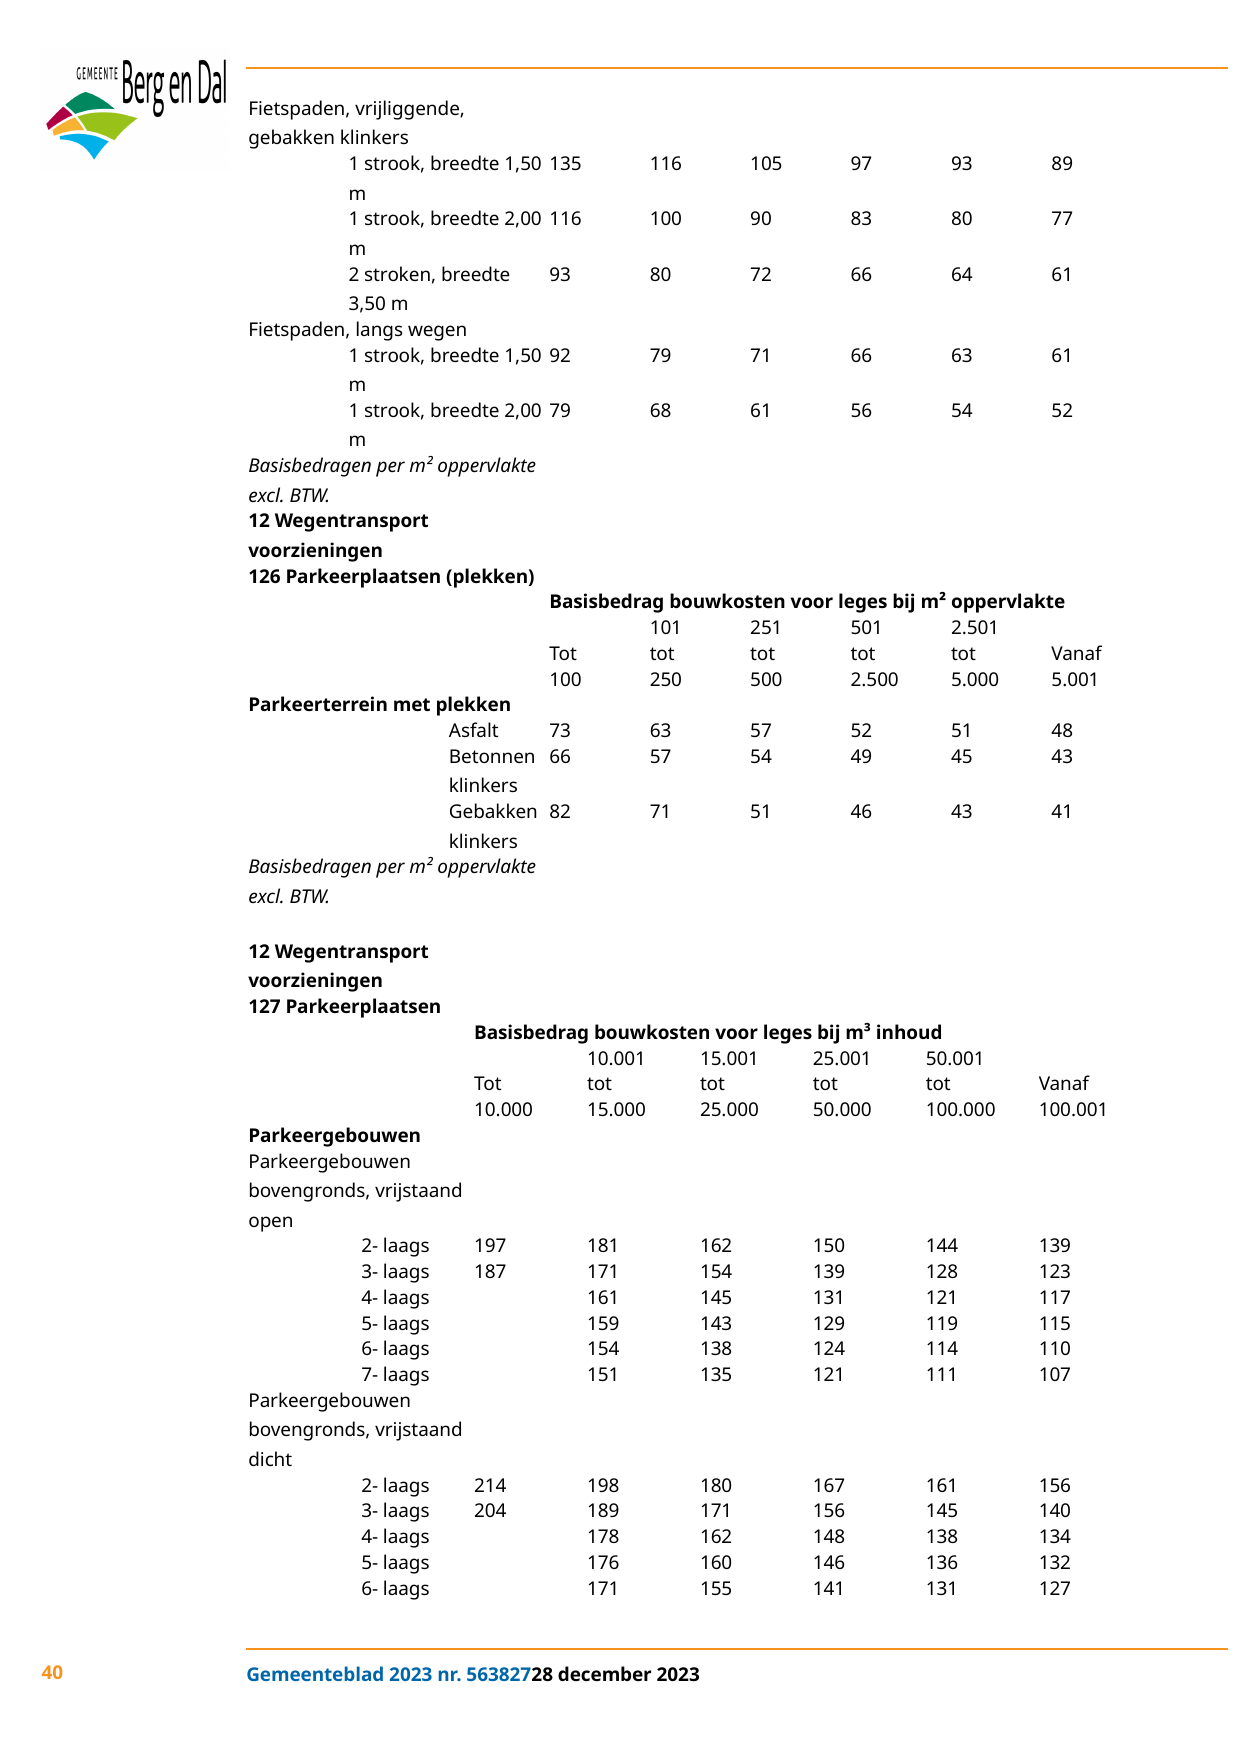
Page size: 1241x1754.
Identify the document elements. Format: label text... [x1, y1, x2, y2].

table_cell [248, 589, 449, 614]
table_cell [1051, 563, 1152, 589]
table_cell [248, 1336, 361, 1361]
table_cell [700, 1387, 813, 1472]
table_cell [549, 95, 649, 150]
table_cell [587, 994, 700, 1019]
table_cell Asfalt [449, 718, 549, 743]
table_header [587, 938, 700, 993]
table_cell [474, 1122, 587, 1148]
table_cell tot [850, 640, 951, 666]
table_cell 155 [700, 1575, 813, 1601]
table_cell tot [750, 640, 850, 666]
table_cell 162 [700, 1233, 813, 1258]
table_cell 73 [549, 718, 649, 743]
table_cell 171 [700, 1498, 813, 1523]
table_cell [248, 615, 449, 640]
table_cell 51 [951, 718, 1051, 743]
table_cell [1051, 909, 1152, 935]
table_cell 100 [549, 666, 649, 692]
table_cell [474, 1549, 587, 1575]
table_cell 132 [1039, 1549, 1152, 1575]
table_cell [474, 1148, 587, 1233]
table_cell [549, 909, 649, 935]
table_cell 204 [474, 1498, 587, 1523]
table_cell 5- laags [361, 1310, 474, 1336]
table_cell 10.001 [587, 1045, 700, 1071]
table_cell 160 [700, 1549, 813, 1575]
table_cell [474, 1361, 587, 1387]
table_cell 43 [951, 799, 1051, 854]
table_cell [926, 994, 1038, 1019]
table_cell 135 [700, 1361, 813, 1387]
table_cell 127 Parkeerplaatsen [248, 994, 474, 1019]
table_cell 57 [750, 718, 850, 743]
table_cell [1051, 508, 1152, 563]
table_cell 129 [813, 1310, 926, 1336]
table_cell 101 [650, 615, 750, 640]
table_cell [951, 563, 1051, 589]
table_cell 48 [1051, 718, 1152, 743]
table_cell tot [813, 1071, 926, 1096]
table_cell 1 strook, breedte 1,50 m [348, 342, 549, 397]
table_cell [449, 909, 549, 935]
table_cell [361, 1019, 474, 1045]
table_cell 121 [926, 1284, 1038, 1310]
table_cell [248, 718, 449, 743]
table_cell Parkeerterrein met plekken [248, 692, 549, 717]
table_cell [361, 1096, 474, 1122]
table_cell [850, 95, 951, 150]
table_cell 97 [850, 150, 951, 205]
table_cell [951, 909, 1051, 935]
table_cell 176 [587, 1549, 700, 1575]
table_cell 46 [850, 799, 951, 854]
table_cell [750, 453, 850, 508]
table_cell [813, 1122, 926, 1148]
table_cell 43 [1051, 743, 1152, 798]
table_cell 41 [1051, 799, 1152, 854]
table_cell [1051, 692, 1152, 717]
table_cell [813, 1387, 926, 1472]
table_cell [850, 692, 951, 717]
table_cell 167 [813, 1472, 926, 1498]
table_cell [248, 397, 348, 452]
table_cell [361, 1071, 474, 1096]
table_cell 2 stroken, breedte 3,50 m [348, 261, 549, 316]
table_cell [650, 854, 750, 909]
table_cell 181 [587, 1233, 700, 1258]
table_cell 189 [587, 1498, 700, 1523]
table_cell [850, 854, 951, 909]
table_header [474, 938, 587, 993]
table_cell 63 [951, 342, 1051, 397]
table_cell 148 [813, 1524, 926, 1549]
table_cell 161 [926, 1472, 1038, 1498]
table_cell [549, 692, 649, 717]
table_header 12 Wegentransport voorzieningen [248, 938, 474, 993]
table_cell [248, 1045, 361, 1071]
table_cell 114 [926, 1336, 1038, 1361]
table_cell 66 [850, 342, 951, 397]
table_cell 50.001 [926, 1045, 1038, 1071]
table_cell 161 [587, 1284, 700, 1310]
table_cell [248, 1071, 361, 1096]
table_cell 146 [813, 1549, 926, 1575]
table_cell [850, 453, 951, 508]
table_cell [549, 316, 649, 342]
table_cell [248, 1524, 361, 1549]
table_cell [750, 909, 850, 935]
table_cell 66 [549, 743, 649, 798]
table_cell tot [587, 1071, 700, 1096]
table_cell [850, 563, 951, 589]
table_cell 141 [813, 1575, 926, 1601]
table_cell [750, 95, 850, 150]
table_cell 154 [587, 1336, 700, 1361]
table_cell 63 [650, 718, 750, 743]
table_cell 145 [926, 1498, 1038, 1523]
table_cell 251 [750, 615, 850, 640]
table_cell [750, 854, 850, 909]
table_cell [650, 95, 750, 150]
table_cell 115 [1039, 1310, 1152, 1336]
table_cell 143 [700, 1310, 813, 1336]
table_cell 2- laags [361, 1472, 474, 1498]
table_cell 180 [700, 1472, 813, 1498]
table_cell 154 [700, 1259, 813, 1284]
table_cell Fietspaden, vrijliggende, gebakken klinkers [248, 95, 549, 150]
table_cell 5- laags [361, 1549, 474, 1575]
table_cell 6- laags [361, 1575, 474, 1601]
table_cell 117 [1039, 1284, 1152, 1310]
table_cell [248, 1498, 361, 1523]
table_cell 52 [1051, 397, 1152, 452]
table_cell [248, 342, 348, 397]
table_cell [474, 1336, 587, 1361]
table_cell [951, 316, 1051, 342]
table_cell 138 [926, 1524, 1038, 1549]
table_cell 134 [1039, 1524, 1152, 1549]
table_cell 56 [850, 397, 951, 452]
table_cell [1039, 1387, 1152, 1472]
table_cell [850, 909, 951, 935]
table_cell Basisbedrag bouwkosten voor leges bij m² oppervlakte [549, 589, 1152, 614]
table_cell 128 [926, 1259, 1038, 1284]
table_cell tot [951, 640, 1051, 666]
table_cell [926, 1148, 1038, 1233]
table_cell [951, 95, 1051, 150]
table_cell 3- laags [361, 1498, 474, 1523]
table_cell [248, 150, 348, 205]
table_cell 131 [813, 1284, 926, 1310]
table_cell [248, 1310, 361, 1336]
table_cell [248, 799, 449, 854]
table_cell [951, 453, 1051, 508]
table_cell 123 [1039, 1259, 1152, 1284]
table_cell [700, 994, 813, 1019]
table_cell [449, 640, 549, 666]
table_cell [248, 1472, 361, 1498]
table_cell [750, 508, 850, 563]
table_cell 187 [474, 1259, 587, 1284]
table_cell [850, 508, 951, 563]
table_cell 2.500 [850, 666, 951, 692]
table_cell [248, 1096, 361, 1122]
table_cell [449, 615, 549, 640]
table_cell Tot [549, 640, 649, 666]
table_cell [248, 1284, 361, 1310]
table_cell [650, 692, 750, 717]
table_cell 79 [549, 397, 649, 452]
table_cell 126 Parkeerplaatsen (plekken) [248, 563, 549, 589]
table_cell 61 [1051, 342, 1152, 397]
table_cell 100.000 [926, 1096, 1038, 1122]
table_cell 131 [926, 1575, 1038, 1601]
table_cell 54 [750, 743, 850, 798]
table_cell [650, 909, 750, 935]
table_cell [449, 666, 549, 692]
table_cell [850, 316, 951, 342]
table_cell 119 [926, 1310, 1038, 1336]
table_cell Betonnen klinkers [449, 743, 549, 798]
table_cell [650, 316, 750, 342]
table_cell Parkeergebouwen [248, 1122, 474, 1148]
table_cell [474, 994, 587, 1019]
table_cell [650, 563, 750, 589]
table_cell 12 Wegentransport voorzieningen [248, 508, 549, 563]
table_cell [1051, 95, 1152, 150]
table_cell 139 [1039, 1233, 1152, 1258]
table_cell [813, 1148, 926, 1233]
table_cell 135 [549, 150, 649, 205]
table_cell [248, 666, 449, 692]
table_cell [248, 1549, 361, 1575]
table_cell [1039, 1148, 1152, 1233]
table_cell 138 [700, 1336, 813, 1361]
table_cell [951, 854, 1051, 909]
table_cell 51 [750, 799, 850, 854]
table_cell Vanaf [1039, 1071, 1152, 1096]
table_cell [951, 692, 1051, 717]
table_cell [951, 508, 1051, 563]
table_cell 68 [650, 397, 750, 452]
table_cell 82 [549, 799, 649, 854]
table_cell [549, 854, 649, 909]
table_cell Basisbedrag bouwkosten voor leges bij m³ inhoud [474, 1019, 1152, 1045]
table_cell [549, 508, 649, 563]
table_cell 71 [650, 799, 750, 854]
table_cell [1051, 854, 1152, 909]
table_cell 77 [1051, 205, 1152, 261]
table_cell 15.001 [700, 1045, 813, 1071]
table_cell [750, 316, 850, 342]
table_cell 89 [1051, 150, 1152, 205]
table_cell [248, 640, 449, 666]
table_cell Basisbedragen per m² oppervlakte excl. BTW. [248, 453, 549, 508]
table_cell 1 strook, breedte 2,00 m [348, 205, 549, 261]
table_cell 145 [700, 1284, 813, 1310]
table_cell [348, 909, 449, 935]
table_cell 3- laags [361, 1259, 474, 1284]
table_cell [926, 1387, 1038, 1472]
table_cell [474, 1575, 587, 1601]
table_cell 7- laags [361, 1361, 474, 1387]
table_cell tot [650, 640, 750, 666]
table_cell [587, 1122, 700, 1148]
table_cell 116 [650, 150, 750, 205]
table_header [1039, 938, 1152, 993]
table_cell 150 [813, 1233, 926, 1258]
table_header [700, 938, 813, 993]
table_cell [1039, 1122, 1152, 1148]
table_cell Parkeergebouwen bovengronds, vrijstaand dicht [248, 1387, 474, 1472]
table_cell 111 [926, 1361, 1038, 1387]
table_cell 61 [1051, 261, 1152, 316]
table_cell 214 [474, 1472, 587, 1498]
table_cell [813, 994, 926, 1019]
table_cell 90 [750, 205, 850, 261]
table_cell 4- laags [361, 1284, 474, 1310]
table_cell tot [926, 1071, 1038, 1096]
table_cell 1 strook, breedte 2,00 m [348, 397, 549, 452]
table_cell [700, 1148, 813, 1233]
table_cell 72 [750, 261, 850, 316]
table_cell [474, 1387, 587, 1472]
table_cell Tot [474, 1071, 587, 1096]
table_cell 144 [926, 1233, 1038, 1258]
table_cell 2.501 [951, 615, 1051, 640]
table_header [926, 938, 1038, 993]
table_cell 15.000 [587, 1096, 700, 1122]
table_cell 171 [587, 1259, 700, 1284]
table_cell [750, 563, 850, 589]
table_cell Gebakken klinkers [449, 799, 549, 854]
table_cell [549, 615, 649, 640]
table_cell [474, 1524, 587, 1549]
table_cell 6- laags [361, 1336, 474, 1361]
table_cell 171 [587, 1575, 700, 1601]
table_cell 110 [1039, 1336, 1152, 1361]
table_cell 25.001 [813, 1045, 926, 1071]
table_cell tot [700, 1071, 813, 1096]
table_cell 116 [549, 205, 649, 261]
table_cell 107 [1039, 1361, 1152, 1387]
table_cell 5.001 [1051, 666, 1152, 692]
table_cell 71 [750, 342, 850, 397]
table_cell [248, 1259, 361, 1284]
table_cell 57 [650, 743, 750, 798]
table_cell [1051, 316, 1152, 342]
table_cell 151 [587, 1361, 700, 1387]
table_cell [549, 453, 649, 508]
table_cell [248, 205, 348, 261]
table_cell 93 [951, 150, 1051, 205]
table_cell [650, 453, 750, 508]
table_cell 80 [650, 261, 750, 316]
table_cell 66 [850, 261, 951, 316]
table_cell 162 [700, 1524, 813, 1549]
table_cell 92 [549, 342, 649, 397]
table_cell [587, 1387, 700, 1472]
table_cell [926, 1122, 1038, 1148]
table_cell 49 [850, 743, 951, 798]
table_cell [248, 1019, 361, 1045]
table_cell [1039, 994, 1152, 1019]
table_cell 100 [650, 205, 750, 261]
table_cell 50.000 [813, 1096, 926, 1122]
table_cell Vanaf [1051, 640, 1152, 666]
table_cell [587, 1148, 700, 1233]
table_cell [248, 1233, 361, 1258]
table_cell [248, 261, 348, 316]
table_cell 250 [650, 666, 750, 692]
table_cell [700, 1122, 813, 1148]
table_cell 54 [951, 397, 1051, 452]
table_cell 197 [474, 1233, 587, 1258]
table_cell 5.000 [951, 666, 1051, 692]
table_cell 2- laags [361, 1233, 474, 1258]
table_cell 1 strook, breedte 1,50 m [348, 150, 549, 205]
table_cell 156 [813, 1498, 926, 1523]
table_cell [549, 563, 649, 589]
table_cell [248, 743, 449, 798]
table_cell 25.000 [700, 1096, 813, 1122]
table_cell 127 [1039, 1575, 1152, 1601]
table_cell [1039, 1045, 1152, 1071]
table_cell 121 [813, 1361, 926, 1387]
table_cell 83 [850, 205, 951, 261]
table_cell [449, 589, 549, 614]
table_cell 80 [951, 205, 1051, 261]
table_cell [1051, 453, 1152, 508]
table_cell 198 [587, 1472, 700, 1498]
table_cell 100.001 [1039, 1096, 1152, 1122]
table_cell [248, 1361, 361, 1387]
table_cell 93 [549, 261, 649, 316]
table_cell 159 [587, 1310, 700, 1336]
table_header [813, 938, 926, 993]
table_cell 79 [650, 342, 750, 397]
table_cell 45 [951, 743, 1051, 798]
table_cell 64 [951, 261, 1051, 316]
table_cell 178 [587, 1524, 700, 1549]
table_cell [474, 1045, 587, 1071]
picture [41, 47, 231, 172]
table_cell [474, 1310, 587, 1336]
table_cell 10.000 [474, 1096, 587, 1122]
table_cell [248, 1575, 361, 1601]
table_cell Parkeergebouwen bovengronds, vrijstaand open [248, 1148, 474, 1233]
table_cell 52 [850, 718, 951, 743]
table_cell 136 [926, 1549, 1038, 1575]
table_cell Basisbedragen per m² oppervlakte excl. BTW. [248, 854, 549, 909]
table_cell Fietspaden, langs wegen [248, 316, 549, 342]
table_cell [474, 1284, 587, 1310]
table_cell 156 [1039, 1472, 1152, 1498]
table_cell [361, 1045, 474, 1071]
table_cell 61 [750, 397, 850, 452]
table_cell [650, 508, 750, 563]
table_cell 501 [850, 615, 951, 640]
table_cell [750, 692, 850, 717]
table_cell [248, 909, 348, 935]
table_cell 500 [750, 666, 850, 692]
table_cell 105 [750, 150, 850, 205]
table_cell 139 [813, 1259, 926, 1284]
table_cell 140 [1039, 1498, 1152, 1523]
table_cell [1051, 615, 1152, 640]
table_cell 124 [813, 1336, 926, 1361]
table_cell 4- laags [361, 1524, 474, 1549]
